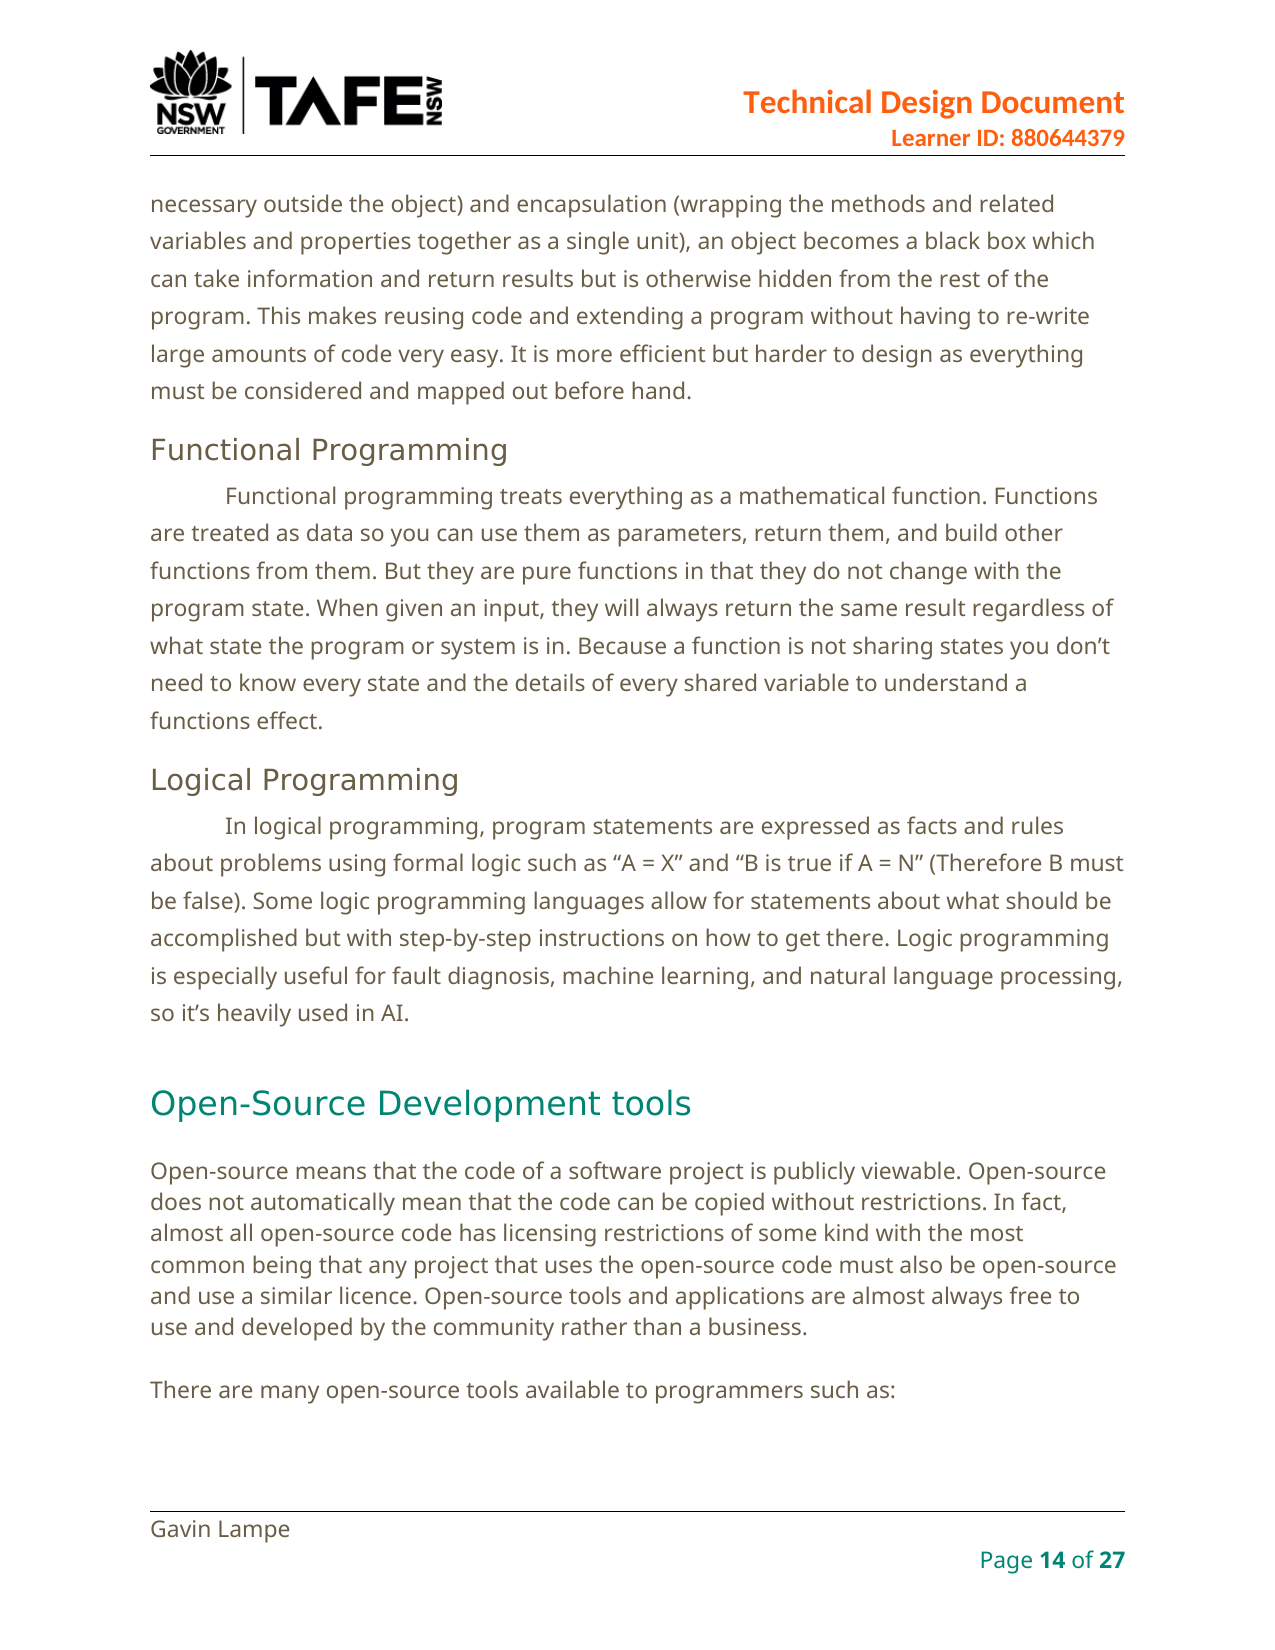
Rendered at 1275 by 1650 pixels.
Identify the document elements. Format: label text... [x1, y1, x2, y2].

text There are many open-source tools available to programmers such as: [150, 1373, 1125, 1405]
text Open-source means that the code of a software project is publicly viewable. Open-source does not automatically mean that the code can be copied without restrictions. In fact, almost all open-source code has licensing restrictions of some kind with the most common being that any project that uses the open-source code must also be open-source and use a similar licence. Open-source tools and applications are almost always free to use and developed by the community rather than a business. [150, 1155, 1125, 1342]
text Open-Source Development tools [150, 1085, 1125, 1123]
subtitle Functional Programming [150, 433, 1125, 467]
text necessary outside the object) and encapsulation (wrapping the methods and related variables and properties together as a single unit), an object becomes a black box which can take information and return results but is otherwise hidden from the rest of the program. This makes reusing code and extending a program without having to re-write large amounts of code very easy. It is more efficient but harder to design as everything must be considered and mapped out before hand. [150, 188, 1125, 406]
picture [150, 50, 442, 134]
text Functional programming treats everything as a mathematical function. Functions are treated as data so you can use them as parameters, return them, and build other functions from them. But they are pure functions in that they do not change with the program state. When given an input, they will always return the same result regardless of what state the program or system is in. Because a function is not sharing states you don’t need to know every state and the details of every shared variable to understand a functions effect. [150, 480, 1125, 736]
subtitle Logical Programming [150, 763, 1125, 797]
text In logical programming, program statements are expressed as facts and rules about problems using formal logic such as “A = X” and “B is true if A = N” (Therefore B must be false). Some logic programming languages allow for statements about what should be accomplished but with step-by-step instructions on how to get there. Logic programming is especially useful for fault diagnosis, machine learning, and natural language processing, so it’s heavily used in AI. [150, 810, 1125, 1028]
